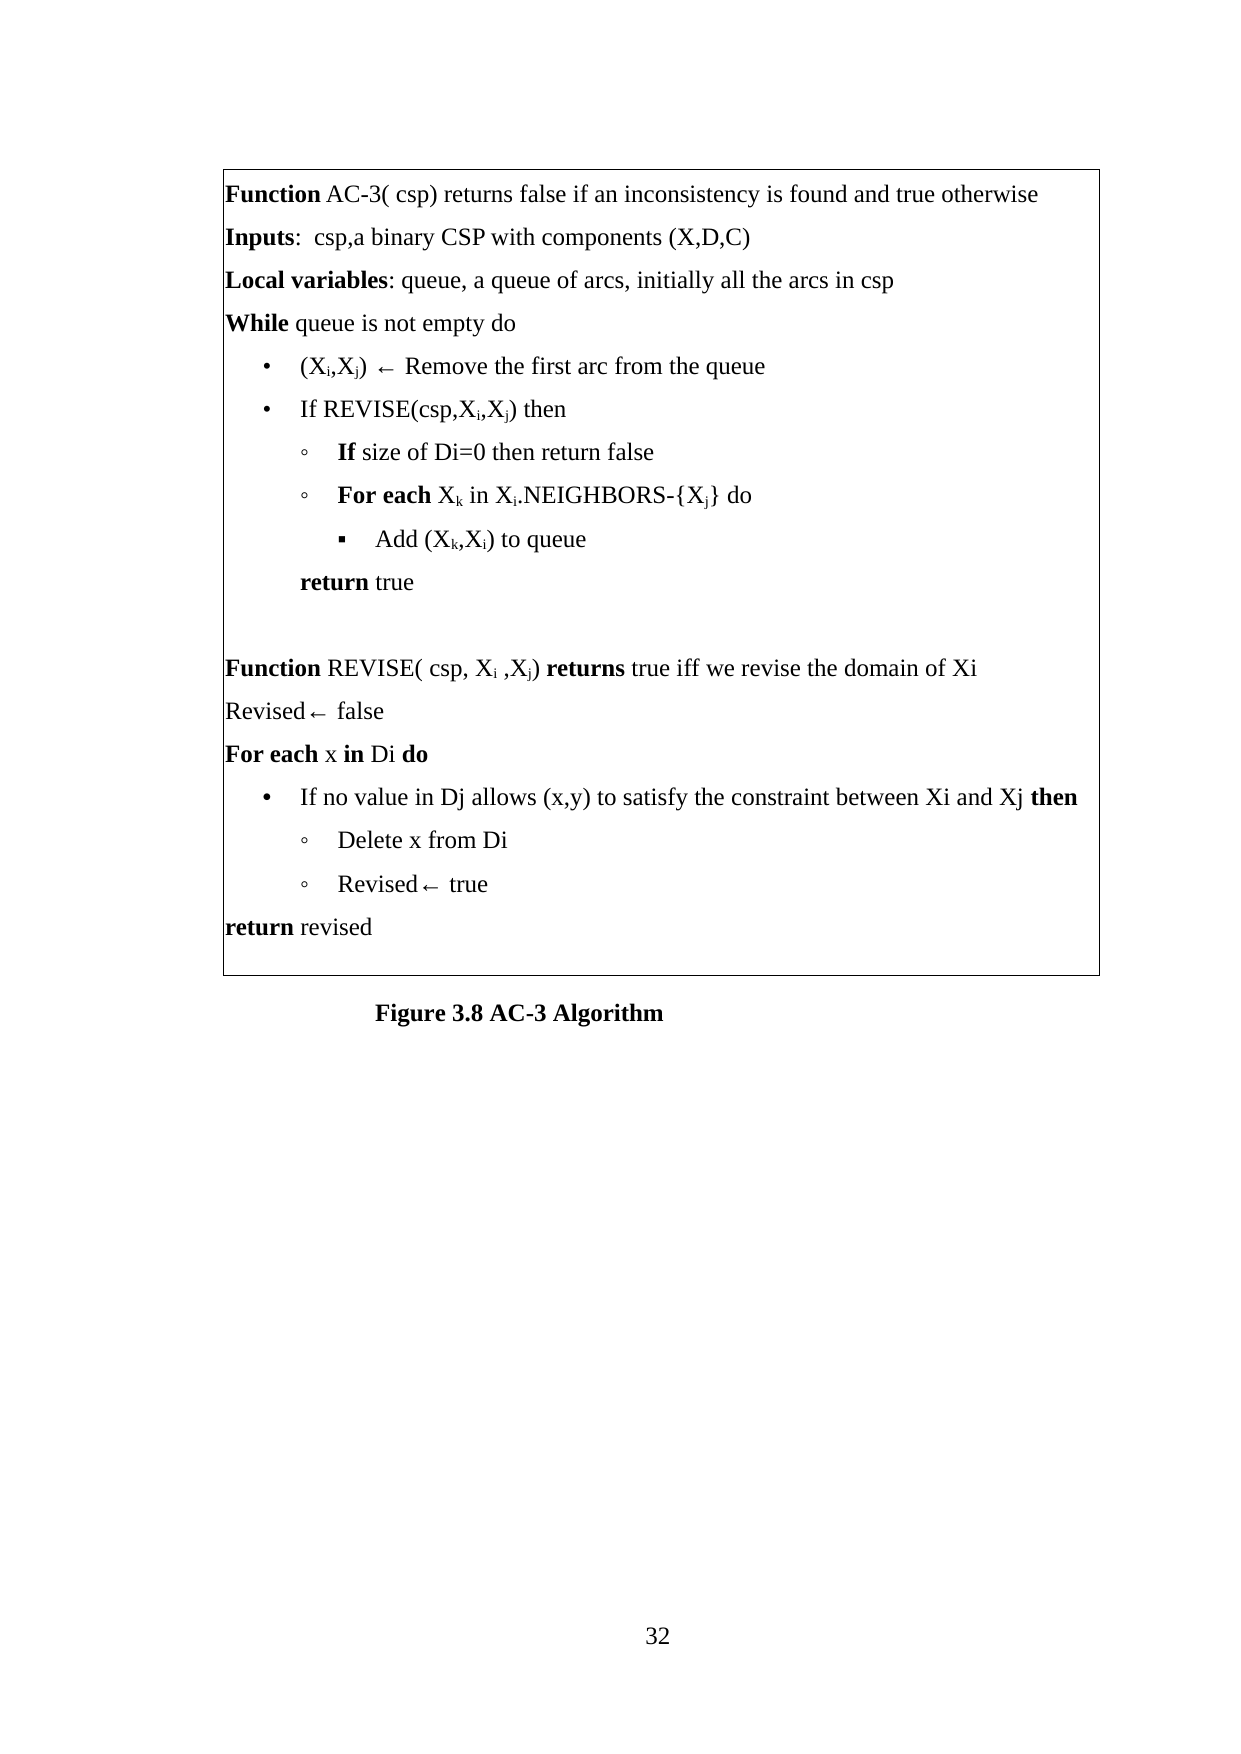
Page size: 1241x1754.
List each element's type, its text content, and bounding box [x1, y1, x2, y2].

title Revised← false [225, 696, 1090, 725]
title (Xi,Xj) ← Remove the first arc from the queue [262, 351, 1090, 380]
title If size of Di=0 then return false [300, 437, 1090, 466]
title Function REVISE( csp, Xi ,Xj) returns true iff we revise the domain of Xi [225, 653, 1090, 682]
text Figure 3.8 AC-3 Algorithm [225, 998, 1090, 1027]
title For each x in Di do [225, 739, 1090, 768]
title While queue is not empty do [225, 308, 1090, 337]
title Local variables: queue, a queue of arcs, initially all the arcs in csp [225, 265, 1090, 294]
title Revised← true [300, 869, 1090, 897]
title Delete x from Di [300, 826, 1090, 854]
title If no value in Dj allows (x,y) to satisfy the constraint between Xi and Xj then [262, 782, 1090, 811]
title If REVISE(csp,Xi,Xj) then [262, 394, 1090, 423]
title Inputs: csp,a binary CSP with components (X,D,C) [225, 222, 1090, 251]
title return true [225, 567, 1090, 596]
title Function AC-3( csp) returns false if an inconsistency is found and true otherwise [225, 179, 1090, 207]
title Add (Xk,Xi) to queue [337, 524, 1090, 552]
title return revised [225, 912, 1090, 941]
title For each Xk in Xi.NEIGHBORS-{Xj} do [300, 481, 1090, 509]
